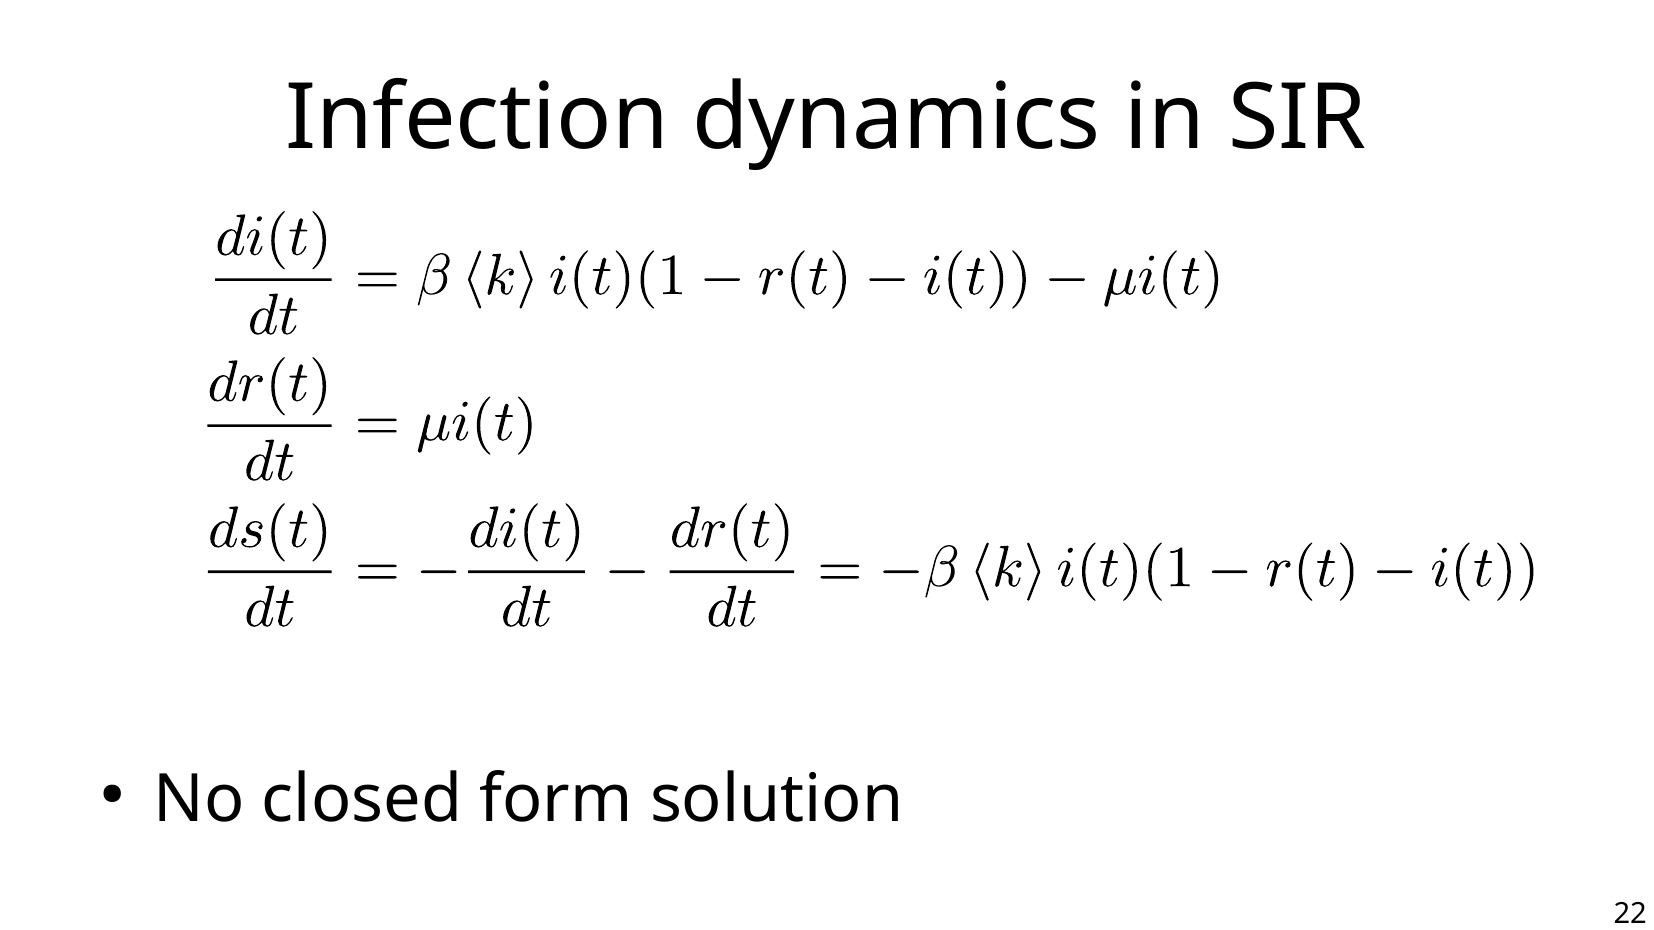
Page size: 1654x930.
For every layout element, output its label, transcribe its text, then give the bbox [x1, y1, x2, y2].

title Infection dynamics in SIR [82, 1, 1571, 225]
list No closed form solution [82, 750, 1571, 876]
text_box [207, 211, 1540, 627]
